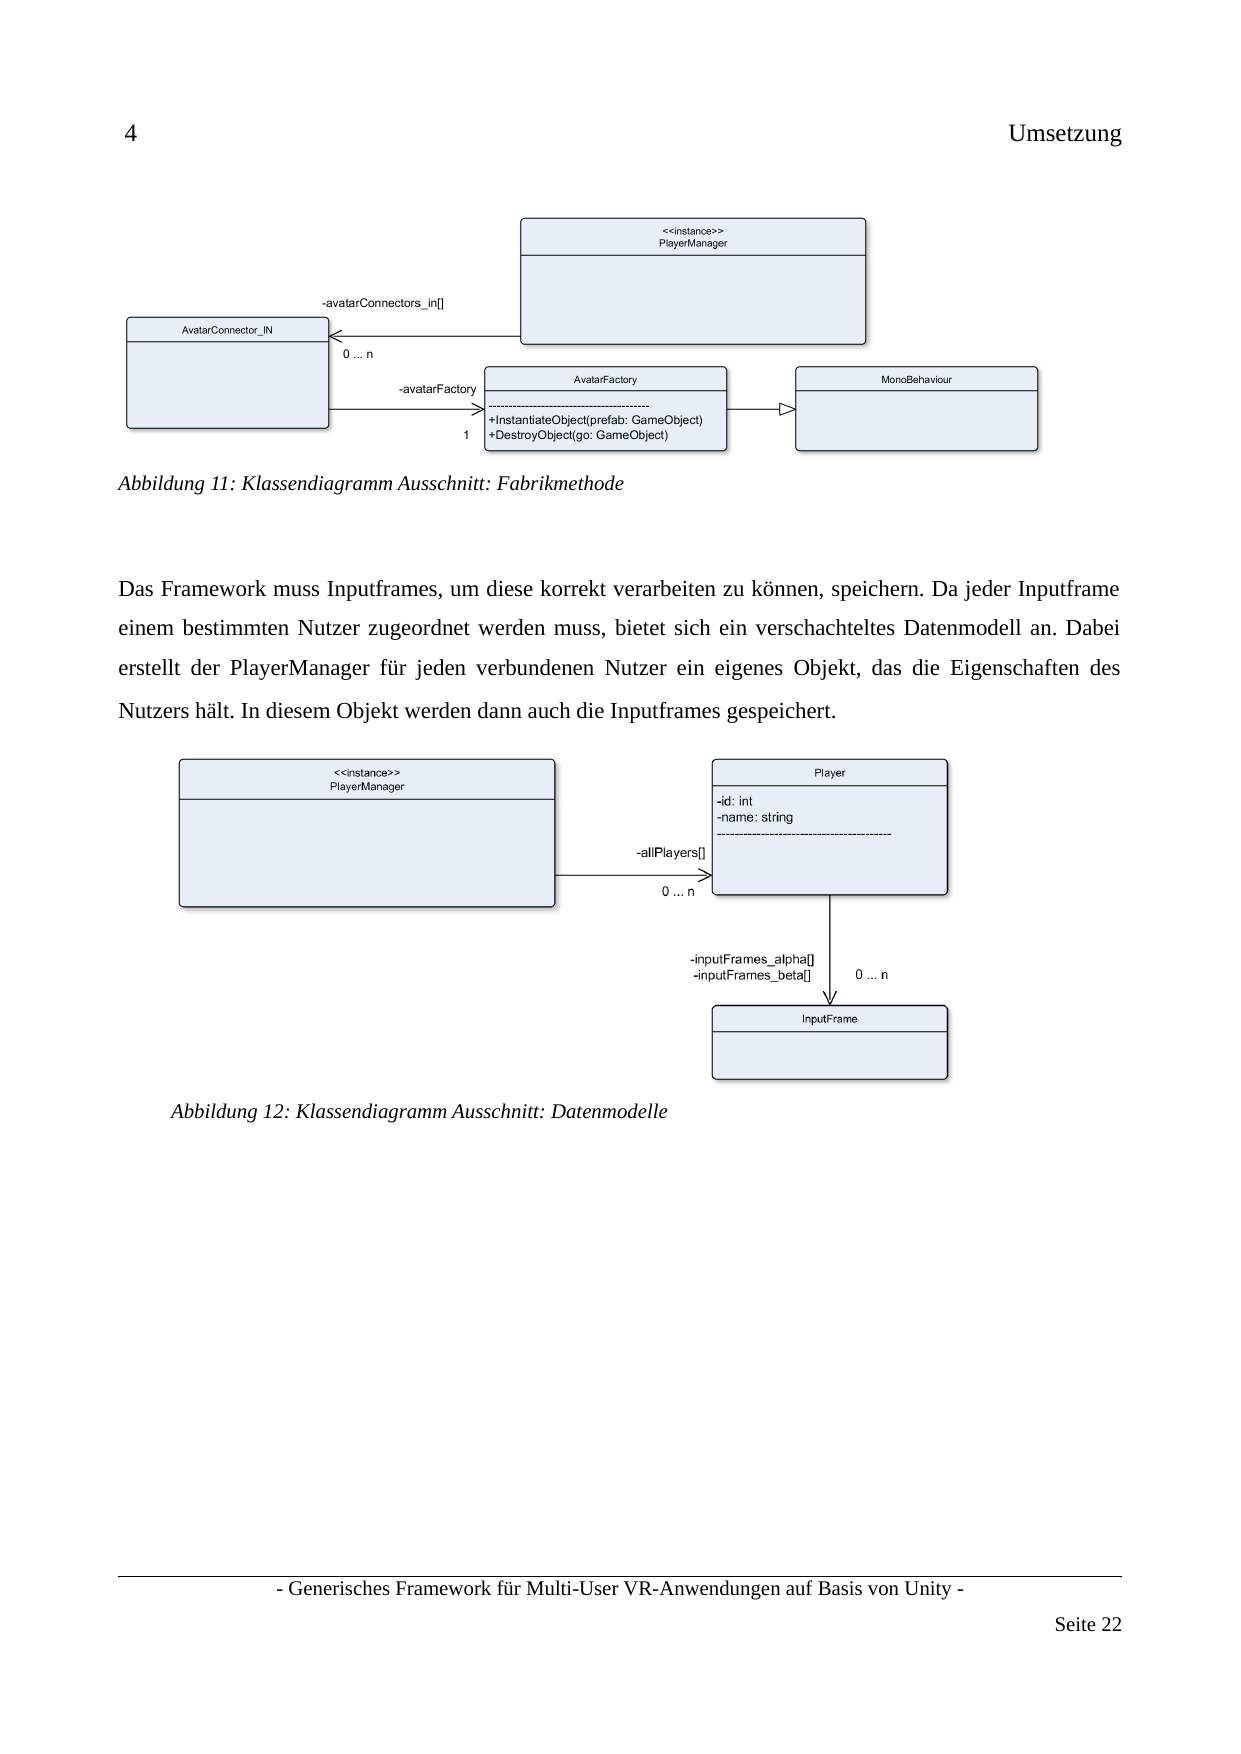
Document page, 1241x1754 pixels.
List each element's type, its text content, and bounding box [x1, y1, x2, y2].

picture [170, 750, 1070, 1099]
text Abbildung 12: Klassendiagramm Ausschnitt: Datenmodelle [171, 1099, 1069, 1123]
text Das Framework muss Inputframes, um diese korrekt verarbeiten zu können, speichern. Da jeder Inputframe einem bestimmten Nutzer zugeordnet werden muss, bietet sich ein verschachteltes Datenmodell an. Dabei erstellt der PlayerManager für jeden verbundenen Nutzer ein eigenes Objekt, das die Eigenschaften des Nutzers hält. In diesem Objekt werden dann auch die Inputframes gespeichert. [118, 575, 1122, 723]
picture [118, 176, 1122, 467]
text Abbildung 11: Klassendiagramm Ausschnitt: Fabrikmethode [118, 467, 1122, 495]
